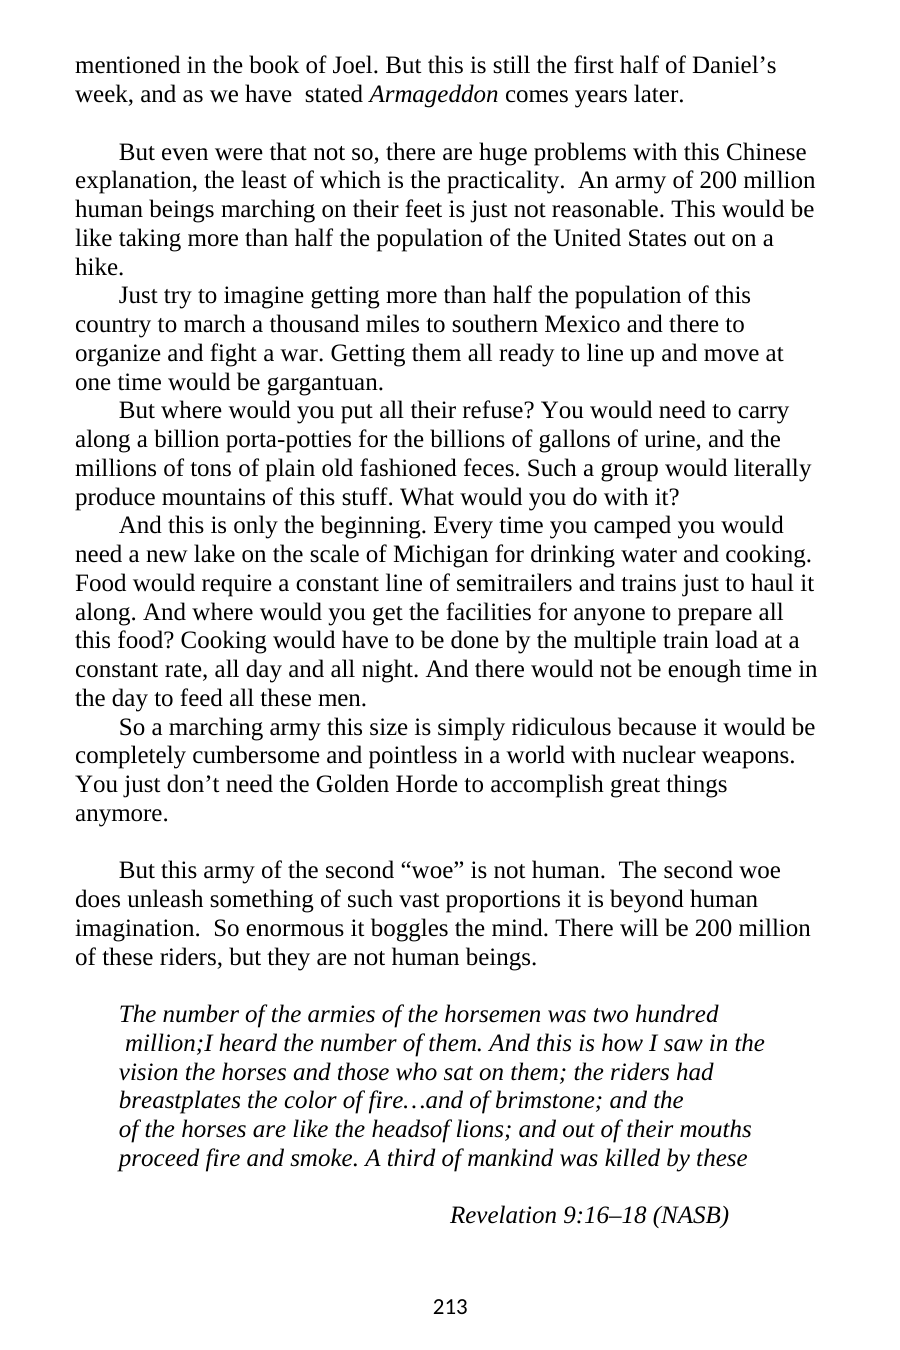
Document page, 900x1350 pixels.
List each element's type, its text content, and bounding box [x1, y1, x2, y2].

text million;I heard the number of them. And this is how I saw in the vision the horses and those who sat on them; the riders had breastplates the color of fire…and of brimstone; and the [119, 1028, 825, 1114]
text mentioned in the book of Joel. But this is still the first half of Daniel’s week, and as we have stated Armageddon comes years later. [75, 51, 825, 108]
text The number of the armies of the horsemen was two hundred [119, 999, 825, 1028]
text But even were that not so, there are huge problems with this Chinese explanation, the least of which is the practicality. An army of 200 million human beings marching on their feet is just not reasonable. This would be like taking more than half the population of the United States out on a hike. [75, 137, 825, 281]
text Revelation 9:16–18 (NASB) [375, 1201, 825, 1229]
text of the horses are like the headsof lions; and out of their mouths proceed fire and smoke. A third of mankind was killed by these [119, 1114, 825, 1172]
text But this army of the second “woe” is not human. The second woe does unleash something of such vast proportions it is beyond human imagination. So enormous it boggles the mind. There will be 200 million of these riders, but they are not human beings. [75, 856, 825, 971]
text Just try to imagine getting more than half the population of this country to march a thousand miles to southern Mexico and there to organize and fight a war. Getting them all ready to line up and move at one time would be gargantuan. [75, 281, 825, 396]
text And this is only the beginning. Every time you camped you would need a new lake on the scale of Michigan for drinking water and cooking. Food would require a constant line of semitrailers and trains just to haul it along. And where would you get the facilities for anyone to prepare all this food? Cooking would have to be done by the multiple train load at a constant rate, all day and all night. And there would not be enough time in the day to feed all these men. [75, 511, 825, 712]
text But where would you put all their refuse? You would need to carry along a billion porta-potties for the billions of gallons of urine, and the millions of tons of plain old fashioned feces. Such a group would literally produce mountains of this stuff. What would you do with it? [75, 396, 825, 511]
text So a marching army this size is simply ridiculous because it would be completely cumbersome and pointless in a world with nuclear weapons. You just don’t need the Golden Horde to accomplish great things anymore. [75, 712, 825, 827]
